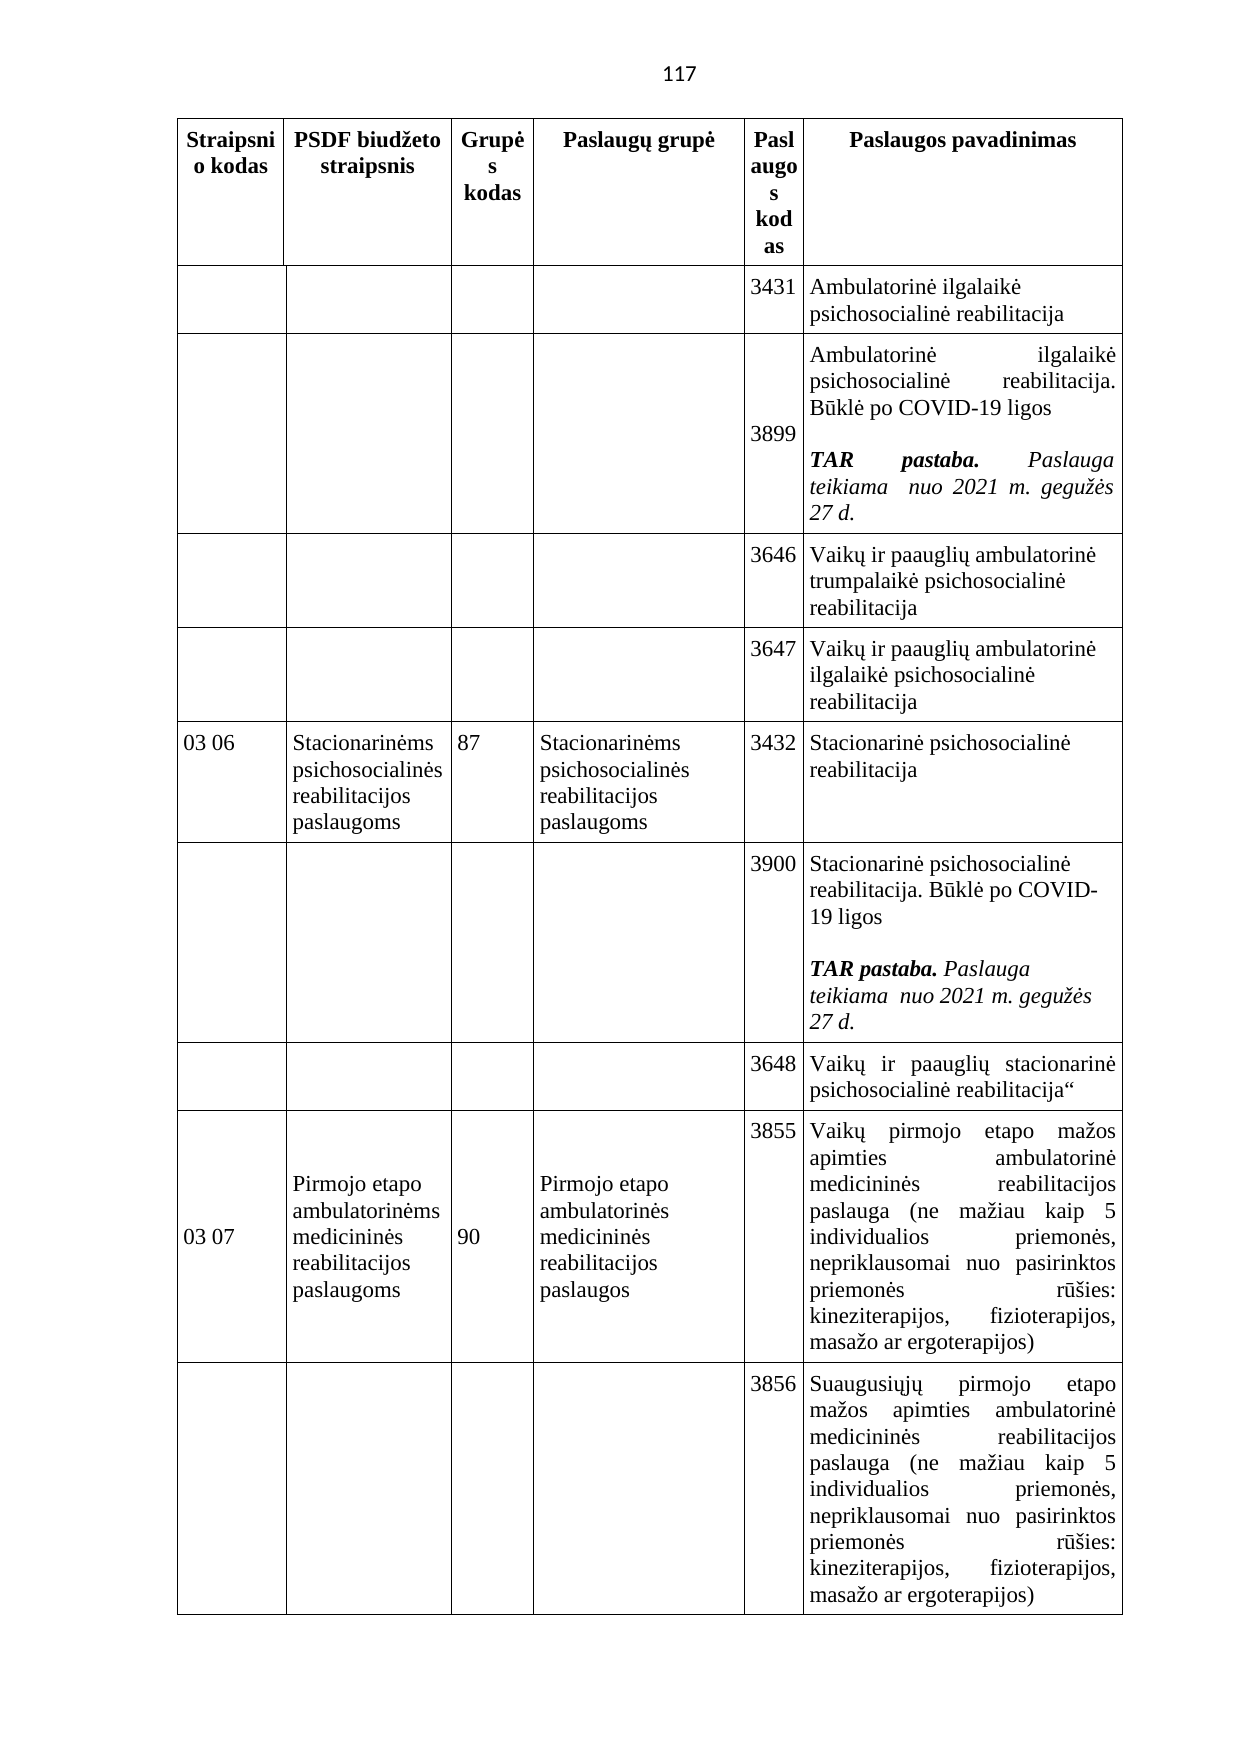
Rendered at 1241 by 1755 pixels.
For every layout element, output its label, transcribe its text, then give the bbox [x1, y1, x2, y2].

table_cell Stacionarinėms psichosocialinės reabilitacijos paslaugoms [287, 722, 451, 842]
table_cell 3646 [745, 534, 803, 627]
table_header Grupės kodas [452, 119, 533, 265]
table_cell 3647 [745, 628, 803, 721]
table_cell Ambulatorinė ilgalaikė psichosocialinė reabilitacija. Būklė po COVID-19 ligos TAR pastaba. Paslauga teikiama nuo 2021 m. gegužės 27 d. [804, 334, 1122, 533]
table_cell [534, 1363, 744, 1614]
table_cell [452, 534, 533, 627]
table_cell [452, 843, 533, 1042]
table_header Paslaugos pavadinimas [804, 119, 1122, 265]
table_cell [534, 843, 744, 1042]
table_cell [534, 266, 744, 333]
table_cell 3648 [745, 1043, 803, 1109]
table_cell [287, 843, 451, 1042]
table_cell 3900 [745, 843, 803, 1042]
table_cell Vaikų ir paauglių stacionarinė psichosocialinė reabilitacija“ [804, 1043, 1122, 1109]
table_cell [287, 534, 451, 627]
table_cell [452, 334, 533, 533]
table_cell [452, 1043, 533, 1109]
table_cell 3856 [745, 1363, 803, 1614]
table_cell [534, 628, 744, 721]
table_cell Stacionarinė psichosocialinė reabilitacija [804, 722, 1122, 842]
table_cell [178, 334, 286, 533]
table_cell [452, 1363, 533, 1614]
table_cell [287, 266, 451, 333]
table_cell 03 06 [178, 722, 286, 842]
table_cell Vaikų ir paauglių ambulatorinė ilgalaikė psichosocialinė reabilitacija [804, 628, 1122, 721]
table_cell [534, 534, 744, 627]
table_cell Vaikų pirmojo etapo mažos apimties ambulatorinė medicininės reabilitacijos paslauga (ne mažiau kaip 5 individualios priemonės, nepriklausomai nuo pasirinktos priemonės rūšies: kineziterapijos, fizioterapijos, masažo ar ergoterapijos) [804, 1111, 1122, 1362]
table_cell Vaikų ir paauglių ambulatorinė trumpalaikė psichosocialinė reabilitacija [804, 534, 1122, 627]
table_cell 90 [452, 1111, 533, 1362]
table_cell [178, 1043, 286, 1109]
table_cell [534, 334, 744, 533]
table_cell [287, 334, 451, 533]
table_cell 87 [452, 722, 533, 842]
table_cell 3855 [745, 1111, 803, 1362]
table_cell [287, 628, 451, 721]
table_cell [178, 534, 286, 627]
table_cell [178, 1363, 286, 1614]
table_cell [287, 1043, 451, 1109]
table_cell Ambulatorinė ilgalaikė psichosocialinė reabilitacija [804, 266, 1122, 333]
table_header Paslaugos kodas [745, 119, 803, 265]
table_cell Stacionarinė psichosocialinė reabilitacija. Būklė po COVID-19 ligos TAR pastaba. Paslauga teikiama nuo 2021 m. gegužės 27 d. [804, 843, 1122, 1042]
table_header PSDF biudžeto straipsnis [284, 119, 451, 265]
table_cell 3432 [745, 722, 803, 842]
table_header Paslaugų grupė [534, 119, 744, 265]
table_cell 3899 [745, 334, 803, 533]
table_cell [287, 1363, 451, 1614]
table_cell [452, 628, 533, 721]
table_cell [452, 266, 533, 333]
table_cell 3431 [745, 266, 803, 333]
table_cell [178, 843, 286, 1042]
table_cell Suaugusiųjų pirmojo etapo mažos apimties ambulatorinė medicininės reabilitacijos paslauga (ne mažiau kaip 5 individualios priemonės, nepriklausomai nuo pasirinktos priemonės rūšies: kineziterapijos, fizioterapijos, masažo ar ergoterapijos) [804, 1363, 1122, 1614]
table_cell [178, 628, 286, 721]
table_cell 03 07 [178, 1111, 286, 1362]
table_cell Pirmojo etapo ambulatorinės medicininės reabilitacijos paslaugos [534, 1111, 744, 1362]
table_cell Stacionarinėms psichosocialinės reabilitacijos paslaugoms [534, 722, 744, 842]
table_header Straipsnio kodas [178, 119, 283, 265]
table_cell Pirmojo etapo ambulatorinėms medicininės reabilitacijos paslaugoms [287, 1111, 451, 1362]
table_cell [534, 1043, 744, 1109]
table_cell [178, 266, 286, 333]
